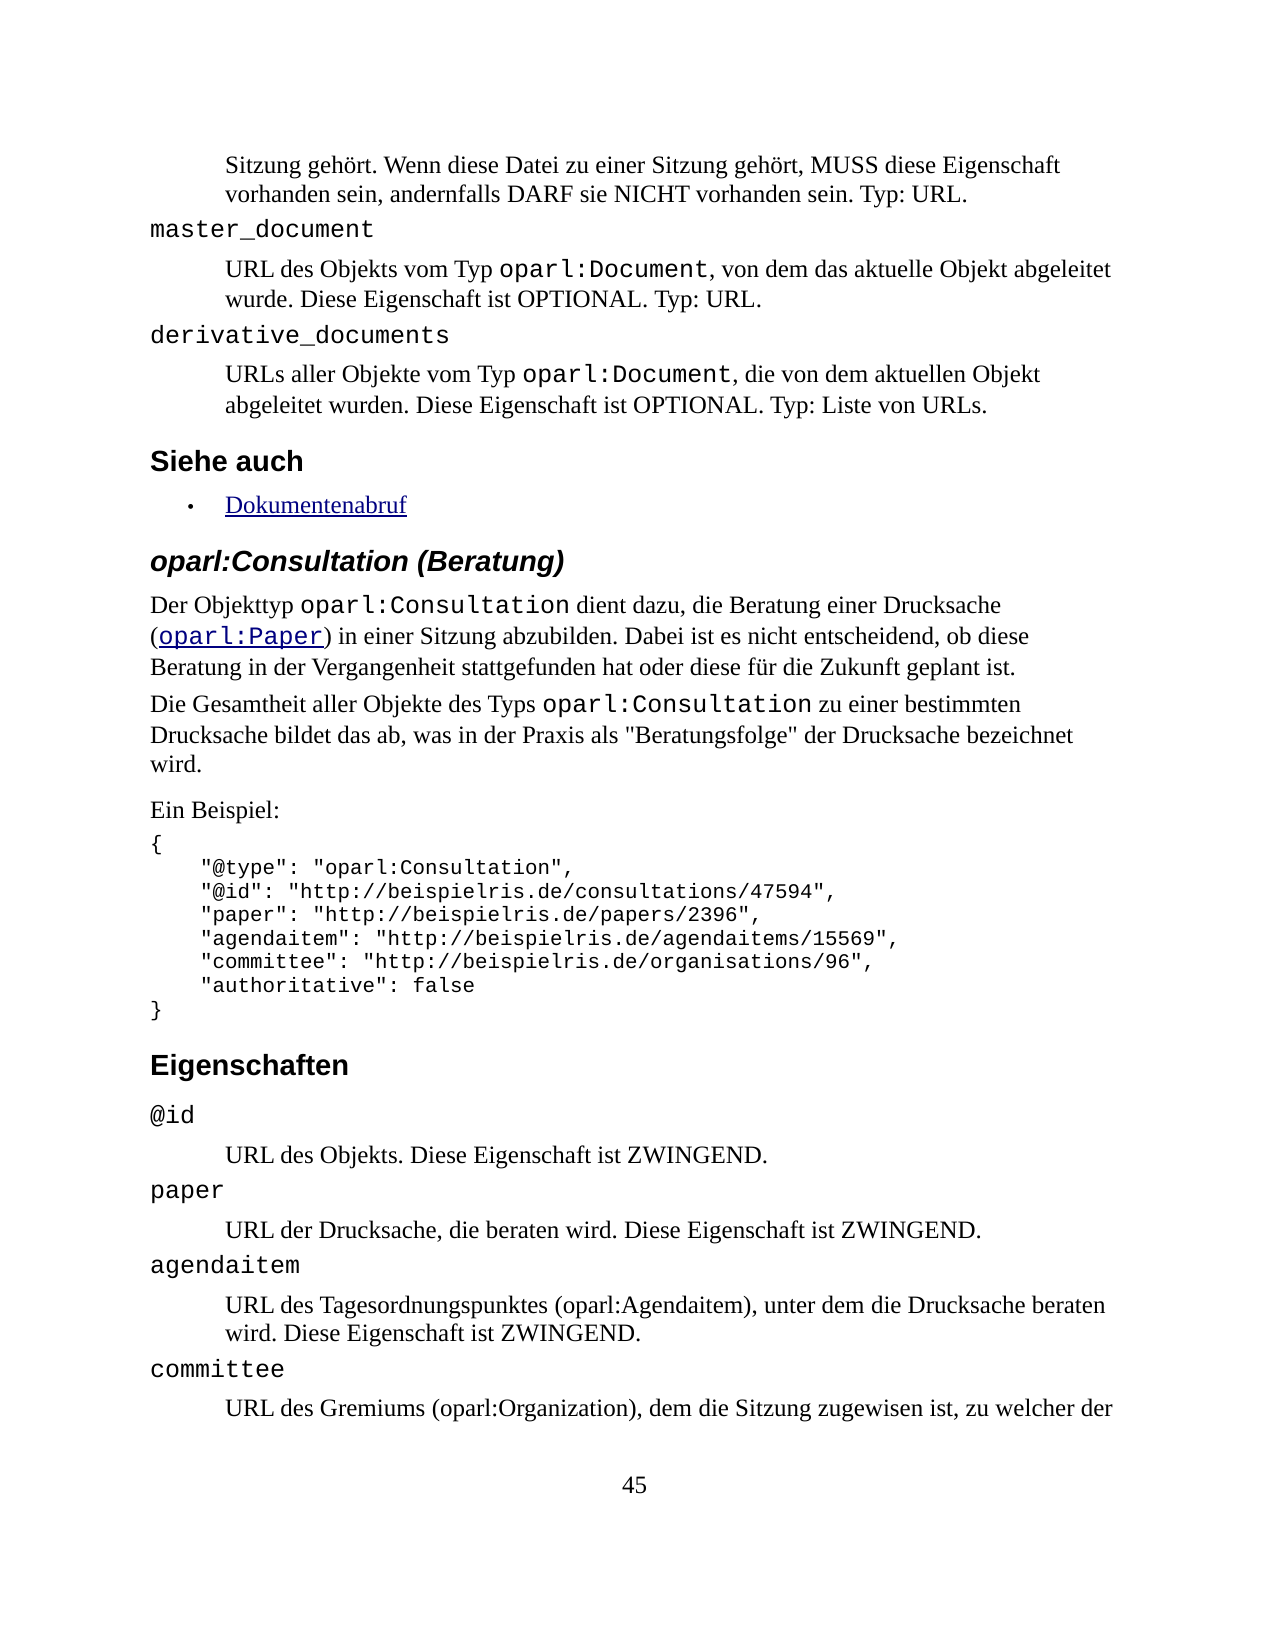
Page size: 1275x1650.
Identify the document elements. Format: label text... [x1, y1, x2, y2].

text master_document [150, 216, 1125, 245]
text derivative_documents [150, 322, 1125, 351]
text Der Objekttyp oparl:Consultation dient dazu, die Beratung einer Drucksache (oparl:Paper) in einer Sitzung abzubilden. Dabei ist es nicht entscheidend, ob diese Beratung in der Vergangenheit stattgefunden hat oder diese für die Zukunft geplant ist. [150, 590, 1125, 680]
subtitle Eigenschaften [150, 1047, 1125, 1081]
text "committee": "http://beispielris.de/organisations/96", [150, 952, 1125, 975]
text agendaitem [150, 1252, 1125, 1281]
text "@id": "http://beispielris.de/consultations/47594", [150, 881, 1125, 904]
text "@type": "oparl:Consultation", [150, 857, 1125, 881]
subtitle Siehe auch [150, 444, 1125, 478]
text URL des Objekts. Diese Eigenschaft ist ZWINGEND. [225, 1140, 1125, 1168]
list Dokumentenabruf [187, 490, 1125, 519]
text URL der Drucksache, die beraten wird. Diese Eigenschaft ist ZWINGEND. [225, 1215, 1125, 1243]
text } [150, 999, 1125, 1022]
text @id [150, 1102, 1125, 1131]
text "paper": "http://beispielris.de/papers/2396", [150, 904, 1125, 928]
text { [150, 833, 1125, 857]
text "authoritative": false [150, 975, 1125, 999]
text URL des Tagesordnungspunktes (oparl:Agendaitem), unter dem die Drucksache beraten wird. Diese Eigenschaft ist ZWINGEND. [225, 1290, 1125, 1347]
text committee [150, 1356, 1125, 1384]
text URLs aller Objekte vom Typ oparl:Document, die von dem aktuellen Objekt abgeleitet wurden. Diese Eigenschaft ist OPTIONAL. Typ: Liste von URLs. [225, 359, 1125, 419]
text paper [150, 1177, 1125, 1206]
text "agendaitem": "http://beispielris.de/agendaitems/15569", [150, 928, 1125, 952]
subtitle oparl:Consultation (Beratung) [150, 544, 1125, 577]
text URL des Gremiums (oparl:Organization), dem die Sitzung zugewisen ist, zu welcher der [225, 1393, 1125, 1422]
text Sitzung gehört. Wenn diese Datei zu einer Sitzung gehört, MUSS diese Eigenschaft vorhanden sein, andernfalls DARF sie NICHT vorhanden sein. Typ: URL. [225, 150, 1125, 207]
text URL des Objekts vom Typ oparl:Document, von dem das aktuelle Objekt abgeleitet wurde. Diese Eigenschaft ist OPTIONAL. Typ: URL. [225, 254, 1125, 313]
text Die Gesamtheit aller Objekte des Typs oparl:Consultation zu einer bestimmten Drucksache bildet das ab, was in der Praxis als "Beratungsfolge" der Drucksache bezeichnet wird. [150, 689, 1125, 778]
text Ein Beispiel: [150, 796, 1125, 824]
